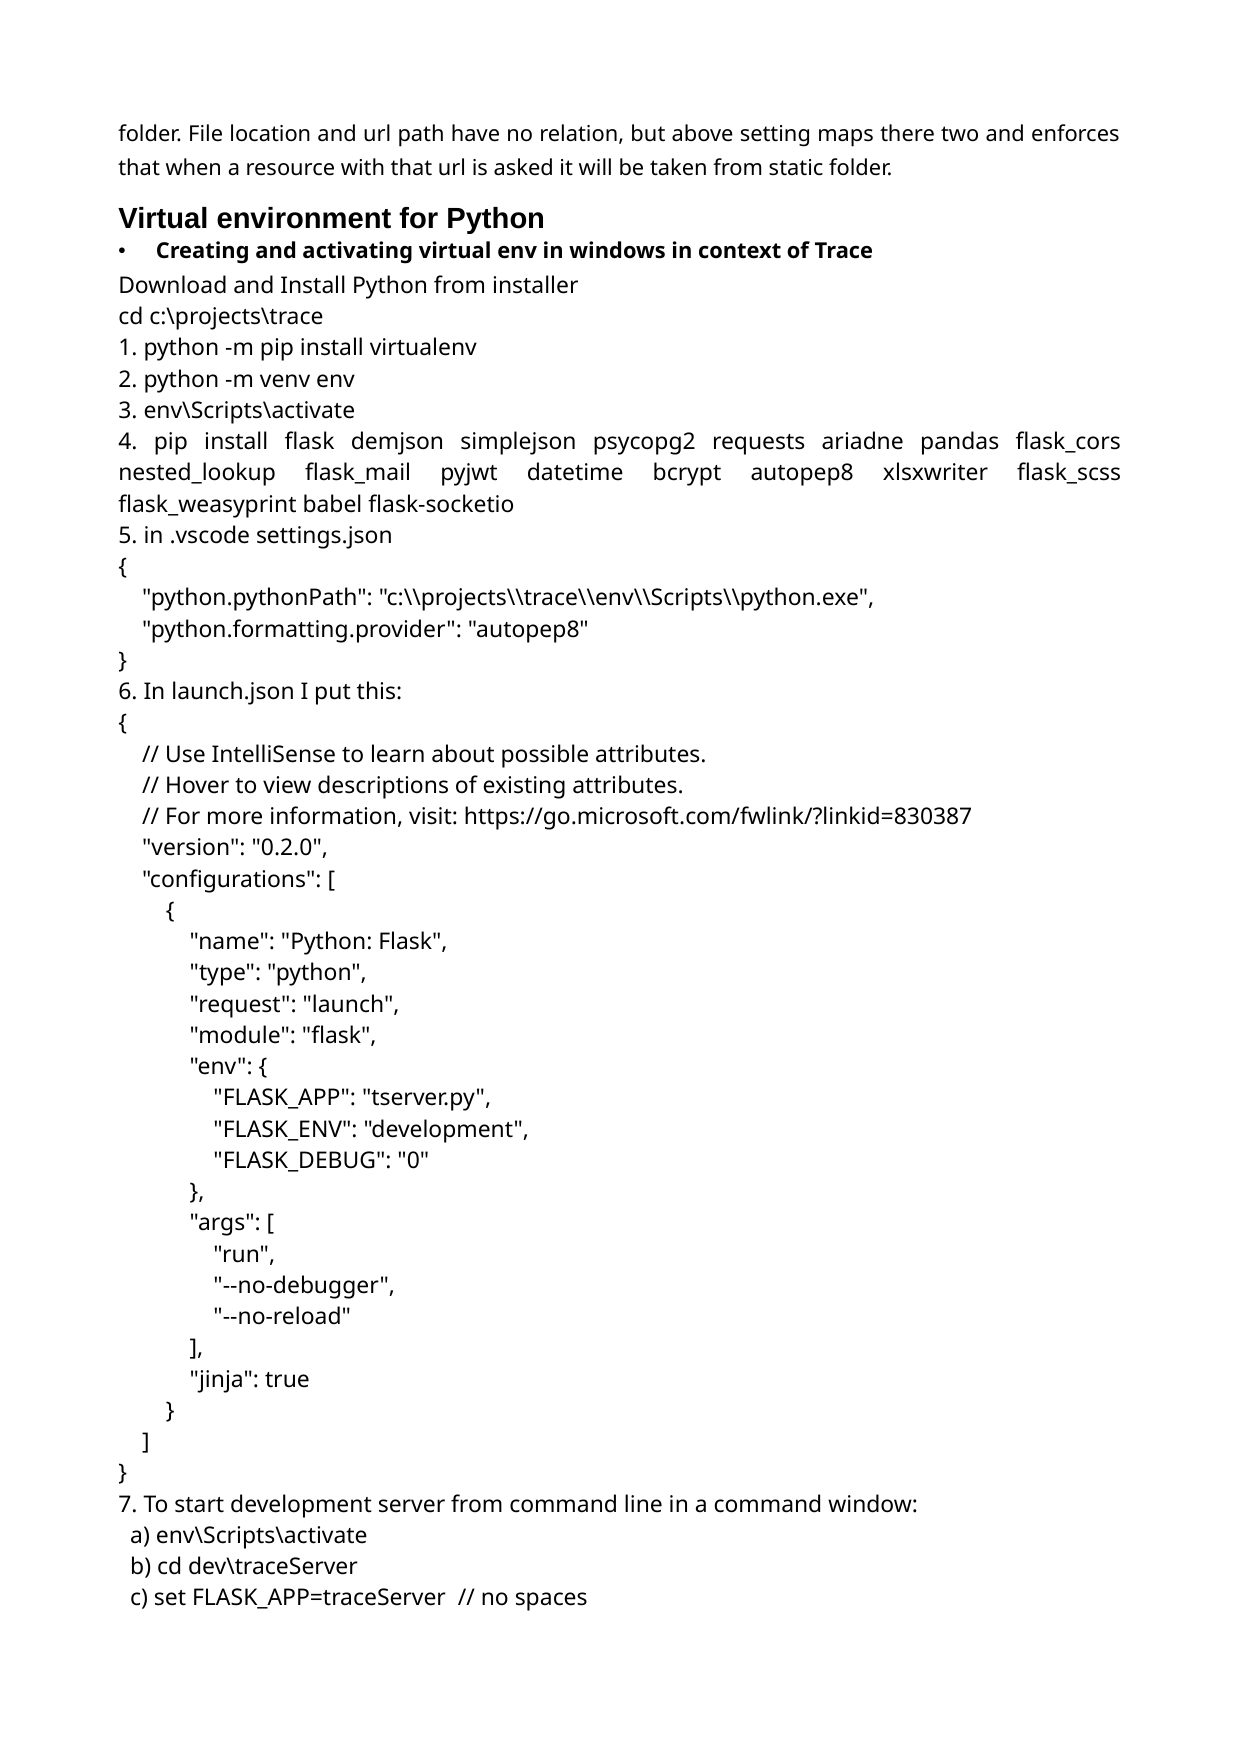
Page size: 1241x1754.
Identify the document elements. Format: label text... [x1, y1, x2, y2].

text "name": "Python: Flask", [118, 925, 1122, 956]
subtitle Virtual environment for Python [118, 201, 1122, 234]
text 5. in .vscode settings.json [118, 519, 1122, 550]
text } [118, 1456, 1122, 1487]
text } [118, 644, 1122, 675]
text ] [118, 1425, 1122, 1456]
text 2. python -m venv env [118, 362, 1122, 394]
text "--no-debugger", [118, 1269, 1122, 1300]
text }, [118, 1175, 1122, 1206]
text 6. In launch.json I put this: [118, 675, 1122, 706]
text "env": { [118, 1050, 1122, 1081]
text 1. python -m pip install virtualenv [118, 331, 1122, 362]
text 3. env\Scripts\activate [118, 394, 1122, 425]
text "FLASK_ENV": "development", [118, 1112, 1122, 1144]
text ], [118, 1331, 1122, 1362]
text // Use IntelliSense to learn about possible attributes. [118, 737, 1122, 769]
text // Hover to view descriptions of existing attributes. [118, 769, 1122, 800]
text "python.pythonPath": "c:\\projects\\trace\\env\\Scripts\\python.exe", [118, 581, 1122, 612]
text "version": "0.2.0", [118, 831, 1122, 862]
text "type": "python", [118, 956, 1122, 987]
text cd c:\projects\trace [118, 300, 1122, 331]
text b) cd dev\traceServer [118, 1550, 1122, 1581]
text "configurations": [ [118, 862, 1122, 894]
text Download and Install Python from installer [118, 269, 1122, 300]
text } [118, 1394, 1122, 1425]
text "python.formatting.provider": "autopep8" [118, 612, 1122, 644]
text 4. pip install flask demjson simplejson psycopg2 requests ariadne pandas flask_cors nested_lookup flask_mail pyjwt datetime bcrypt autopep8 xlsxwriter flask_scss flask_weasyprint babel flask-socketio [118, 425, 1122, 519]
text { [118, 894, 1122, 925]
text a) env\Scripts\activate [118, 1519, 1122, 1550]
text "jinja": true [118, 1362, 1122, 1394]
text 7. To start development server from command line in a command window: [118, 1487, 1122, 1519]
text "run", [118, 1237, 1122, 1269]
text "--no-reload" [118, 1300, 1122, 1331]
text c) set FLASK_APP=traceServer // no spaces [118, 1581, 1122, 1612]
text "module": "flask", [118, 1019, 1122, 1050]
list Creating and activating virtual env in windows in context of Trace [118, 234, 1122, 264]
text { [118, 706, 1122, 737]
text "FLASK_APP": "tserver.py", [118, 1081, 1122, 1112]
text "FLASK_DEBUG": "0" [118, 1144, 1122, 1175]
text { [118, 550, 1122, 581]
text folder. File location and url path have no relation, but above setting maps there two and enforces that when a resource with that url is asked it will be taken from static folder. [118, 118, 1122, 182]
text "request": "launch", [118, 987, 1122, 1019]
text // For more information, visit: https://go.microsoft.com/fwlink/?linkid=830387 [118, 800, 1122, 831]
text "args": [ [118, 1206, 1122, 1237]
